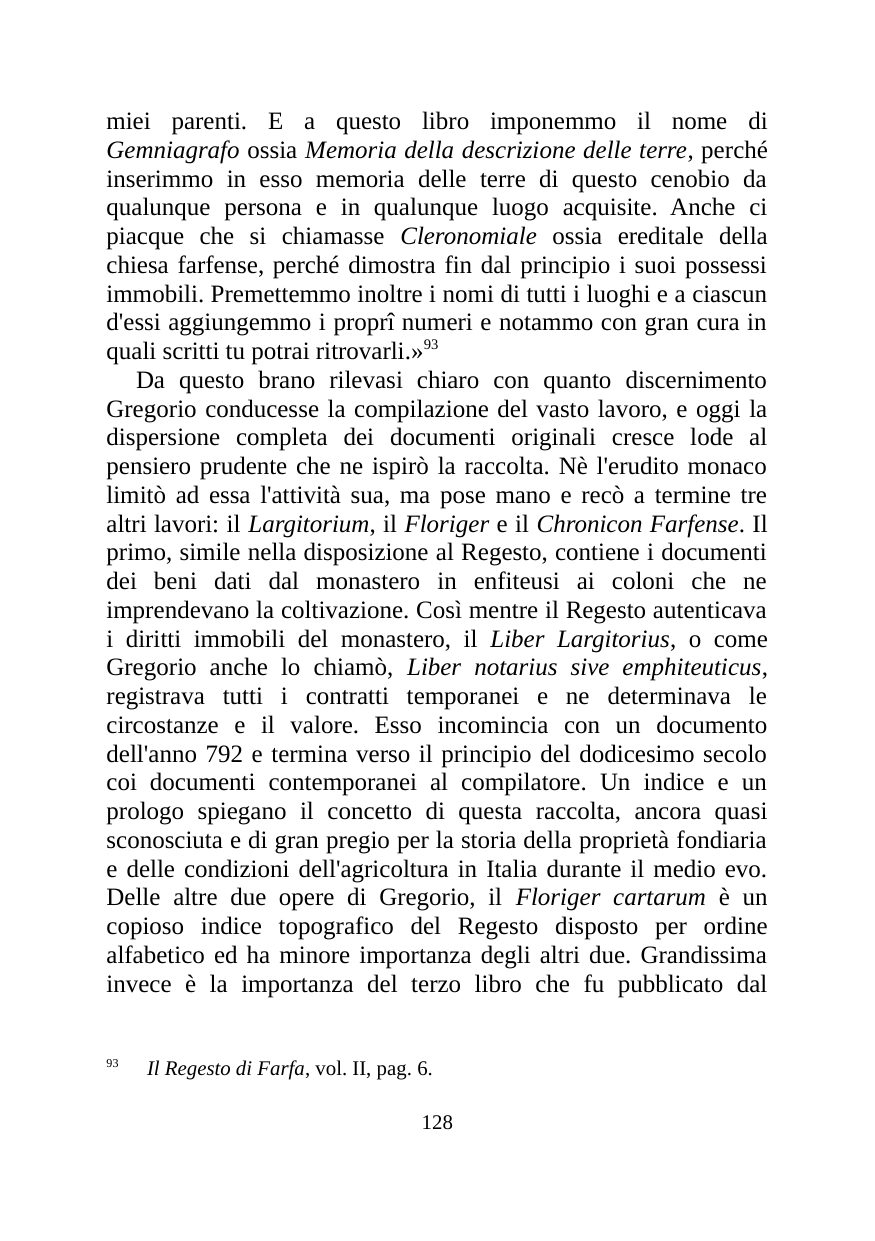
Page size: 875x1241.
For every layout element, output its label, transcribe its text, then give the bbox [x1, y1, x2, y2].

text Il Regesto di Farfa, vol. II, pag. 6. [106, 1056, 768, 1080]
text miei parenti. E a questo libro imponemmo il nome di Gemniagrafo ossia Memoria della descrizione delle terre, perché inserimmo in esso memoria delle terre di questo cenobio da qualunque persona e in qualunque luogo acquisite. Anche ci piacque che si chiamasse Cleronomiale ossia ereditale della chiesa farfense, perché dimostra fin dal principio i suoi possessi immobili. Premettemmo inoltre i nomi di tutti i luoghi e a ciascun d'essi aggiungemmo i proprî numeri e notammo con gran cura in quali scritti tu potrai ritrovarli.» [106, 106, 768, 365]
text Da questo brano rilevasi chiaro con quanto discernimento Gregorio conducesse la compilazione del vasto lavoro, e oggi la dispersione completa dei documenti originali cresce lode al pensiero prudente che ne ispirò la raccolta. Nè l'erudito monaco limitò ad essa l'attività sua, ma pose mano e recò a termine tre altri lavori: il Largitorium, il Floriger e il Chronicon Farfense. Il primo, simile nella disposizione al Regesto, contiene i documenti dei beni dati dal monastero in enfiteusi ai coloni che ne imprendevano la coltivazione. Così mentre il Regesto autenticava i diritti immobili del monastero, il Liber Largitorius, o come Gregorio anche lo chiamò, Liber notarius sive emphiteuticus, registrava tutti i contratti temporanei e ne determinava le circostanze e il valore. Esso incomincia con un documento dell'anno 792 e termina verso il principio del dodicesimo secolo coi documenti contemporanei al compilatore. Un indice e un prologo spiegano il concetto di questa raccolta, ancora quasi sconosciuta e di gran pregio per la storia della proprietà fondiaria e delle condizioni dell'agricoltura in Italia durante il medio evo. Delle altre due opere di Gregorio, il Floriger cartarum è un copioso indice topografico del Regesto disposto per ordine alfabetico ed ha minore importanza degli altri due. Grandissima invece è la importanza del terzo libro che fu pubblicato dal [106, 365, 768, 997]
